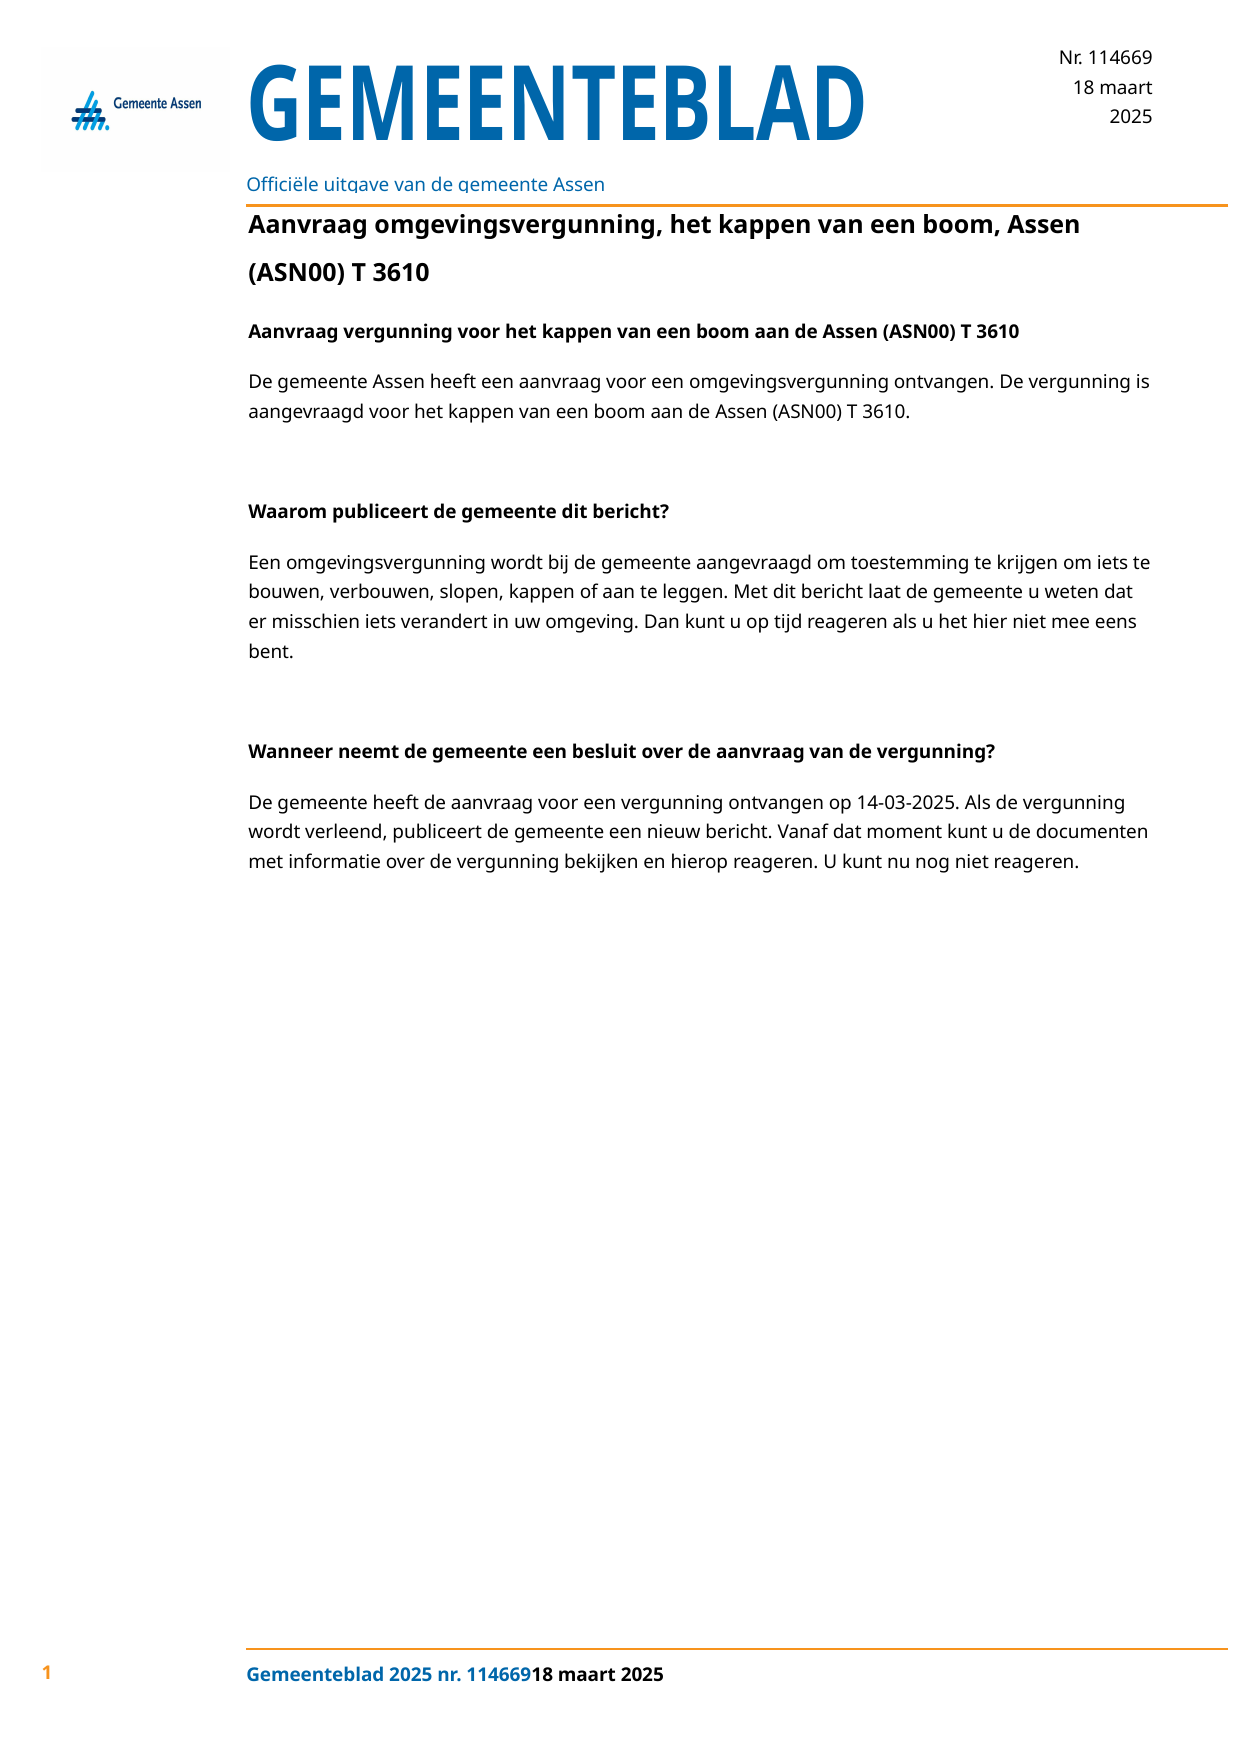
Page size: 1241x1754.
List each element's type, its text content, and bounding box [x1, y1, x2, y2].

text De gemeente heeft de aanvraag voor een vergunning ontvangen op 14-03-2025. Als de vergunning wordt verleend, publiceert de gemeente een nieuw bericht. Vanaf dat moment kunt u de documenten met informatie over de vergunning bekijken en hierop reageren. U kunt nu nog niet reageren. [248, 789, 1152, 874]
picture [41, 47, 231, 172]
text De gemeente Assen heeft een aanvraag voor een omgevingsvergunning ontvangen. De vergunning is aangevraagd voor het kappen van een boom aan de Assen (ASN00) T 3610. [248, 368, 1152, 424]
text Waarom publiceert de gemeente dit bericht? [248, 499, 1152, 524]
text Aanvraag vergunning voor het kappen van een boom aan de Assen (ASN00) T 3610 [248, 318, 1152, 344]
text Een omgevingsvergunning wordt bij de gemeente aangevraagd om toestemming te krijgen om iets te bouwen, verbouwen, slopen, kappen of aan te leggen. Met dit bericht laat de gemeente u weten dat er misschien iets verandert in uw omgeving. Dan kunt u op tijd reageren als u het hier niet mee eens bent. [248, 549, 1152, 664]
text Wanneer neemt de gemeente een besluit over de aanvraag van de vergunning? [248, 739, 1152, 764]
text Aanvraag omgevingsvergunning, het kappen van een boom, Assen (ASN00) T 3610 [248, 207, 1152, 288]
